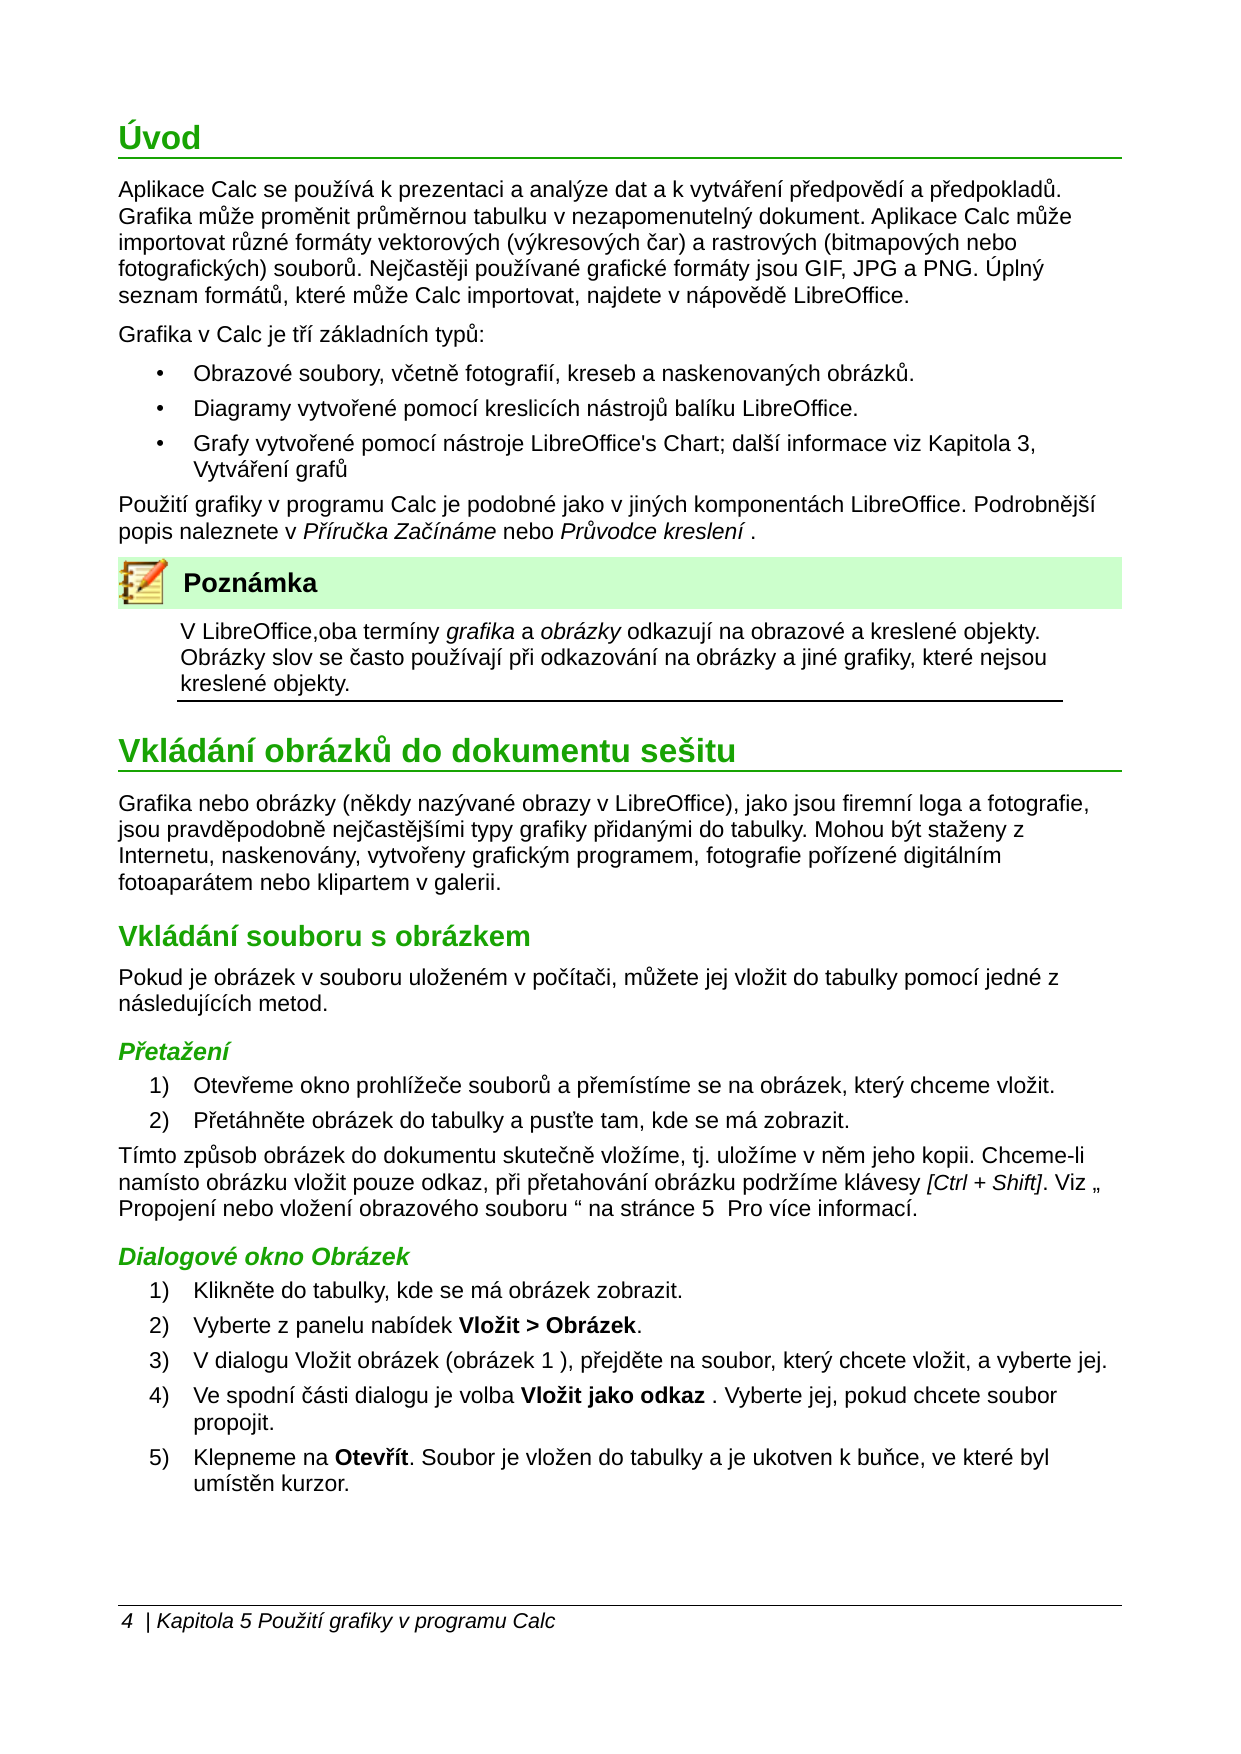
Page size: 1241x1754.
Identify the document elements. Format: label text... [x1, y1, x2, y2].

list Diagramy vytvořené pomocí kreslicích nástrojů balíku LibreOffice. [156, 395, 1122, 421]
picture [119, 557, 170, 608]
list Ve spodní části dialogu je volba Vložit jako odkaz . Vyberte jej, pokud chcete soubor propojit. [169, 1382, 1122, 1435]
list Grafika v Calc je tří základních typů: [118, 321, 1122, 347]
list V dialogu Vložit obrázek (obrázek 1 ), přejděte na soubor, který chcete vložit, a vyberte jej. [169, 1347, 1122, 1373]
text Tímto způsob obrázek do dokumentu skutečně vložíme, tj. uložíme v něm jeho kopii. Chceme-li namísto obrázku vložit pouze odkaz, při přetahování obrázku podržíme klávesy [Ctrl + Shift]. Viz „ Propojení nebo vložení obrazového souboru “ na stránce 5 Pro více informací. [118, 1142, 1122, 1221]
list Přetáhněte obrázek do tabulky a pusťte tam, kde se má zobrazit. [169, 1107, 1122, 1133]
list Klikněte do tabulky, kde se má obrázek zobrazit. [169, 1277, 1122, 1303]
subtitle Dialogové okno Obrázek [118, 1242, 1122, 1271]
text Pokud je obrázek v souboru uloženém v počítači, můžete jej vložit do tabulky pomocí jedné z následujících metod. [118, 964, 1122, 1017]
subtitle Vkládání souboru s obrázkem [118, 919, 1122, 952]
list Vyberte z panelu nabídek Vložit > Obrázek. [169, 1312, 1122, 1338]
list Otevřeme okno prohlížeče souborů a přemístíme se na obrázek, který chceme vložit. [169, 1072, 1122, 1098]
text V LibreOffice,oba termíny grafika a obrázky odkazují na obrazové a kreslené objekty. Obrázky slov se často používají při odkazování na obrázky a jiné grafiky, které nejsou kreslené objekty. [177, 615, 1063, 700]
list Obrazové soubory, včetně fotografií, kreseb a naskenovaných obrázků. [156, 359, 1122, 386]
list Grafy vytvořené pomocí nástroje LibreOffice's Chart; další informace viz Kapitola 3, Vytváření grafů [156, 430, 1122, 483]
subtitle Úvod [118, 118, 1122, 157]
text Použití grafiky v programu Calc je podobné jako v jiných komponentách LibreOffice. Podrobnější popis naleznete v Příručka Začínáme nebo Průvodce kreslení . [118, 491, 1122, 544]
subtitle Vkládání obrázků do dokumentu sešitu [118, 731, 1122, 770]
subtitle Přetažení [118, 1037, 1122, 1066]
text Aplikace Calc se používá k prezentaci a analýze dat a k vytváření předpovědí a předpokladů. Grafika může proměnit průměrnou tabulku v nezapomenutelný dokument. Aplikace Calc může importovat různé formáty vektorových (výkresových čar) a rastrových (bitmapových nebo fotografických) souborů. Nejčastěji používané grafické formáty jsou GIF, JPG a PNG. Úplný seznam formátů, které může Calc importovat, najdete v nápovědě LibreOffice. [118, 176, 1122, 308]
text Grafika nebo obrázky (někdy nazývané obrazy v LibreOffice), jako jsou firemní loga a fotografie, jsou pravděpodobně nejčastějšími typy grafiky přidanými do tabulky. Mohou být staženy z Internetu, naskenovány, vytvořeny grafickým programem, fotografie pořízené digitálním fotoaparátem nebo klipartem v galerii. [118, 789, 1122, 895]
list Klepneme na Otevřít. Soubor je vložen do tabulky a je ukotven k buňce, ve které byl umístěn kurzor. [169, 1444, 1122, 1497]
subtitle Poznámka [118, 557, 1122, 609]
